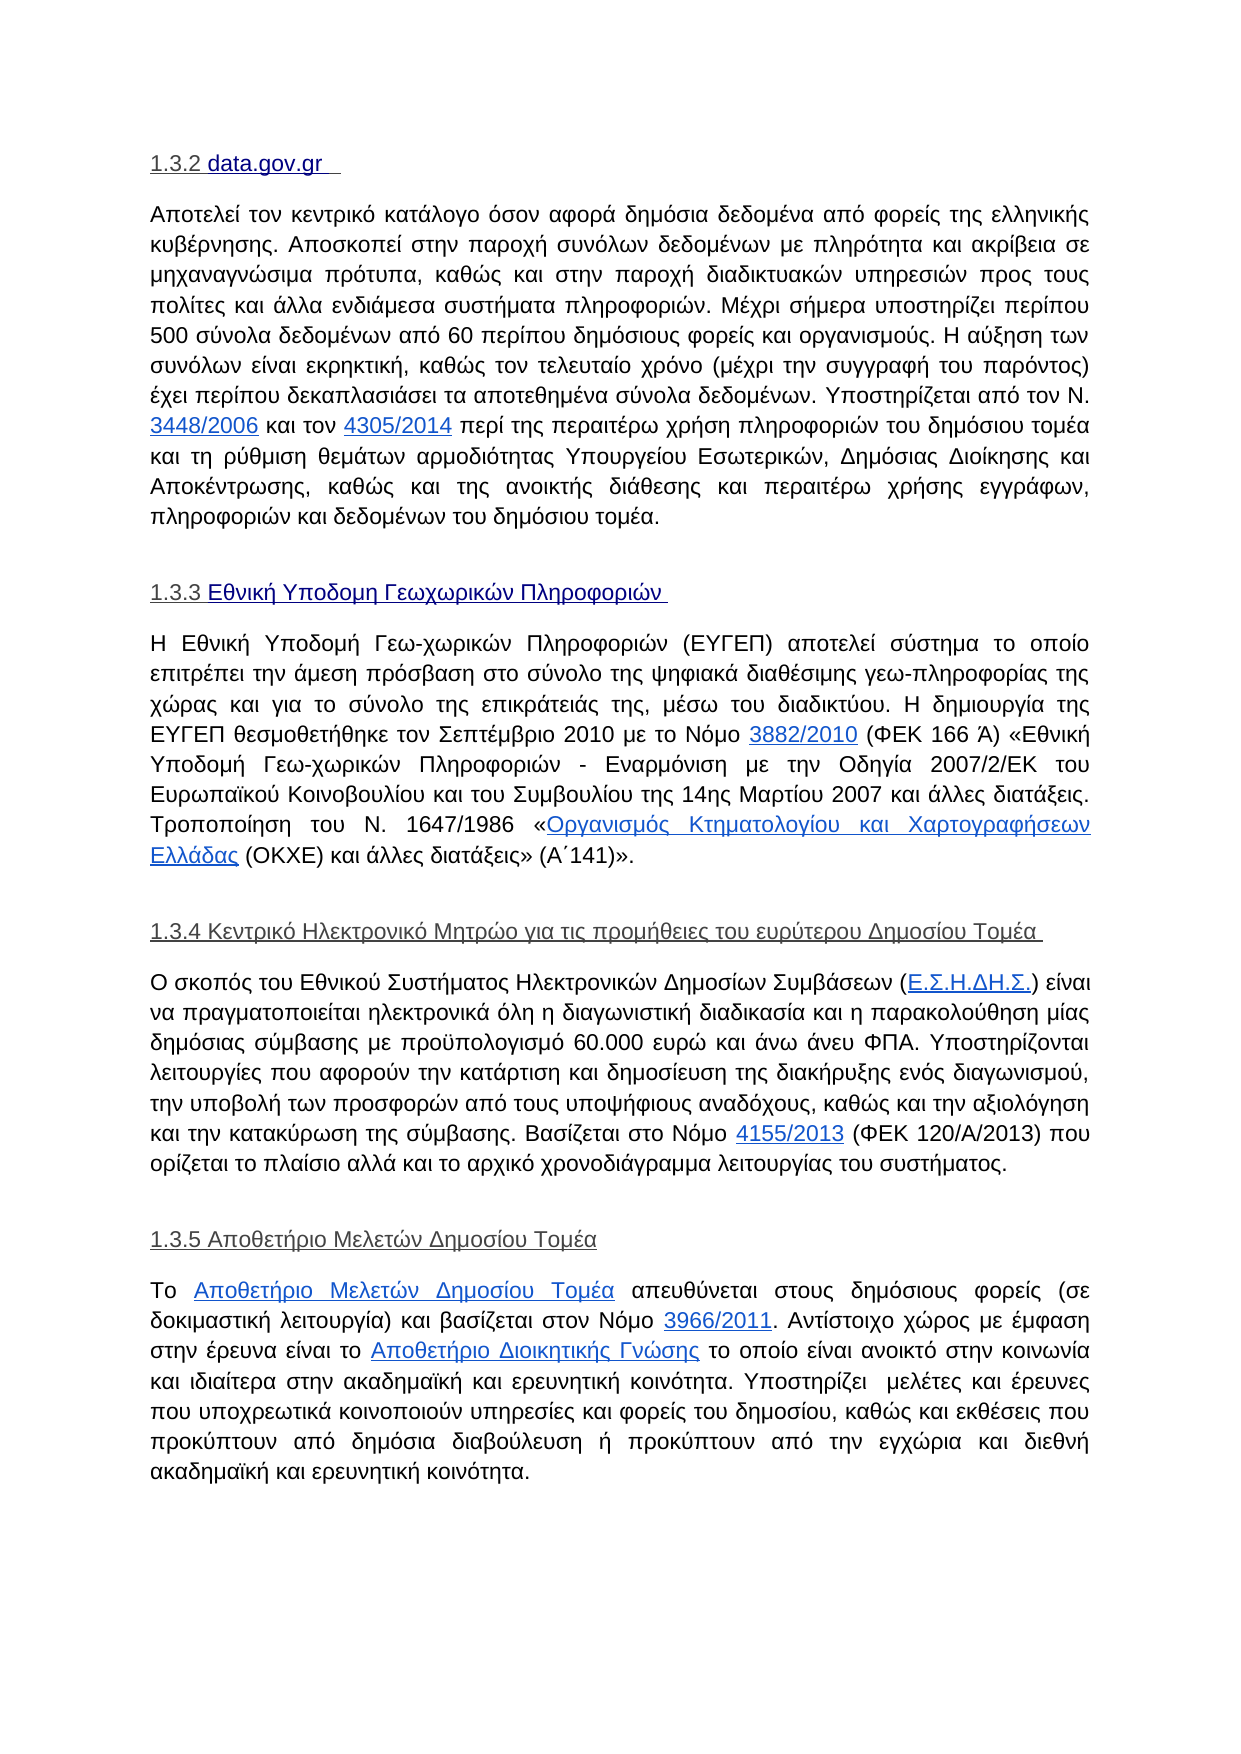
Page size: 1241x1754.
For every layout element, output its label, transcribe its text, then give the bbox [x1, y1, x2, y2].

subtitle 1.3.2 data.gov.gr [150, 150, 1091, 176]
text Η Εθνική Υποδομή Γεω-χωρικών Πληροφοριών (ΕΥΓΕΠ) αποτελεί σύστημα το οποίο επιτρέπει την άμεση πρόσβαση στο σύνολο της ψηφιακά διαθέσιμης γεω-πληροφορίας της χώρας και για το σύνολο της επικράτειάς της, μέσω του διαδικτύου. Η δημιουργία της ΕΥΓΕΠ θεσμοθετήθηκε τον Σεπτέμβριο 2010 με το Νόμο 3882/2010 (ΦΕΚ 166 Ά) «Εθνική Υποδομή Γεω-χωρικών Πληροφοριών - Εναρμόνιση με την Οδηγία 2007/2/ΕΚ του Ευρωπαϊκού Κοινοβουλίου και του Συμβουλίου της 14ης Μαρτίου 2007 και άλλες διατάξεις. Τροποποίηση του Ν. 1647/1986 «Οργανισμός Κτηματολογίου και Χαρτογραφήσεων Ελλάδας (ΟΚΧΕ) και άλλες διατάξεις» (Α΄141)». [150, 630, 1091, 868]
subtitle 1.3.4 Κεντρικό Ηλεκτρονικό Μητρώο για τις προμήθειες του ευρύτερου Δημοσίου Τομέα [150, 918, 1091, 944]
text Αποτελεί τον κεντρικό κατάλογο όσον αφορά δημόσια δεδομένα από φορείς της ελληνικής κυβέρνησης. Αποσκοπεί στην παροχή συνόλων δεδομένων με πληρότητα και ακρίβεια σε μηχαναγνώσιμα πρότυπα, καθώς και στην παροχή διαδικτυακών υπηρεσιών προς τους πολίτες και άλλα ενδιάμεσα συστήματα πληροφοριών. Μέχρι σήμερα υποστηρίζει περίπου 500 σύνολα δεδομένων από 60 περίπου δημόσιους φορείς και οργανισμούς. Η αύξηση των συνόλων είναι εκρηκτική, καθώς τον τελευταίο χρόνο (μέχρι την συγγραφή του παρόντος) έχει περίπου δεκαπλασιάσει τα αποτεθημένα σύνολα δεδομένων. Υποστηρίζεται από τον Ν. 3448/2006 και τον 4305/2014 περί της περαιτέρω χρήση πληροφοριών του δημόσιου τομέα και τη ρύθμιση θεμάτων αρμοδιότητας Υπουργείου Εσωτερικών, Δημόσιας Διοίκησης και Αποκέντρωσης, καθώς και της ανοικτής διάθεσης και περαιτέρω χρήσης εγγράφων, πληροφοριών και δεδομένων του δημόσιου τομέα. [150, 201, 1091, 529]
text Το Αποθετήριο Μελετών Δημοσίου Τομέα απευθύνεται στους δημόσιους φορείς (σε δοκιμαστική λειτουργία) και βασίζεται στον Νόμο 3966/2011. Αντίστοιχο χώρος με έμφαση στην έρευνα είναι το Αποθετήριο Διοικητικής Γνώσης το οποίο είναι ανοικτό στην κοινωνία και ιδιαίτερα στην ακαδημαϊκή και ερευνητική κοινότητα. Υποστηρίζει μελέτες και έρευνες που υποχρεωτικά κοινοποιούν υπηρεσίες και φορείς του δημοσίου, καθώς και εκθέσεις που προκύπτουν από δημόσια διαβούλευση ή προκύπτουν από την εγχώρια και διεθνή ακαδημαϊκή και ερευνητική κοινότητα. [150, 1277, 1091, 1485]
subtitle 1.3.5 Αποθετήριο Μελετών Δημοσίου Τομέα [150, 1226, 1091, 1252]
text Ο σκοπός του Εθνικού Συστήματος Ηλεκτρονικών Δημοσίων Συμβάσεων (Ε.Σ.Η.ΔΗ.Σ.) είναι να πραγματοποιείται ηλεκτρονικά όλη η διαγωνιστική διαδικασία και η παρακολούθηση μίας δημόσιας σύμβασης με προϋπολογισμό 60.000 ευρώ και άνω άνευ ΦΠΑ. Υποστηρίζονται λειτουργίες που αφορούν την κατάρτιση και δημοσίευση της διακήρυξης ενός διαγωνισμού, την υποβολή των προσφορών από τους υποψήφιους αναδόχους, καθώς και την αξιολόγηση και την κατακύρωση της σύμβασης. Βασίζεται στο Νόμο 4155/2013 (ΦΕΚ 120/Α/2013) που ορίζεται το πλαίσιο αλλά και το αρχικό χρονοδιάγραμμα λειτουργίας του συστήματος. [150, 969, 1091, 1176]
subtitle 1.3.3 Εθνική Υποδομη Γεωχωρικών Πληροφοριών [150, 579, 1091, 606]
